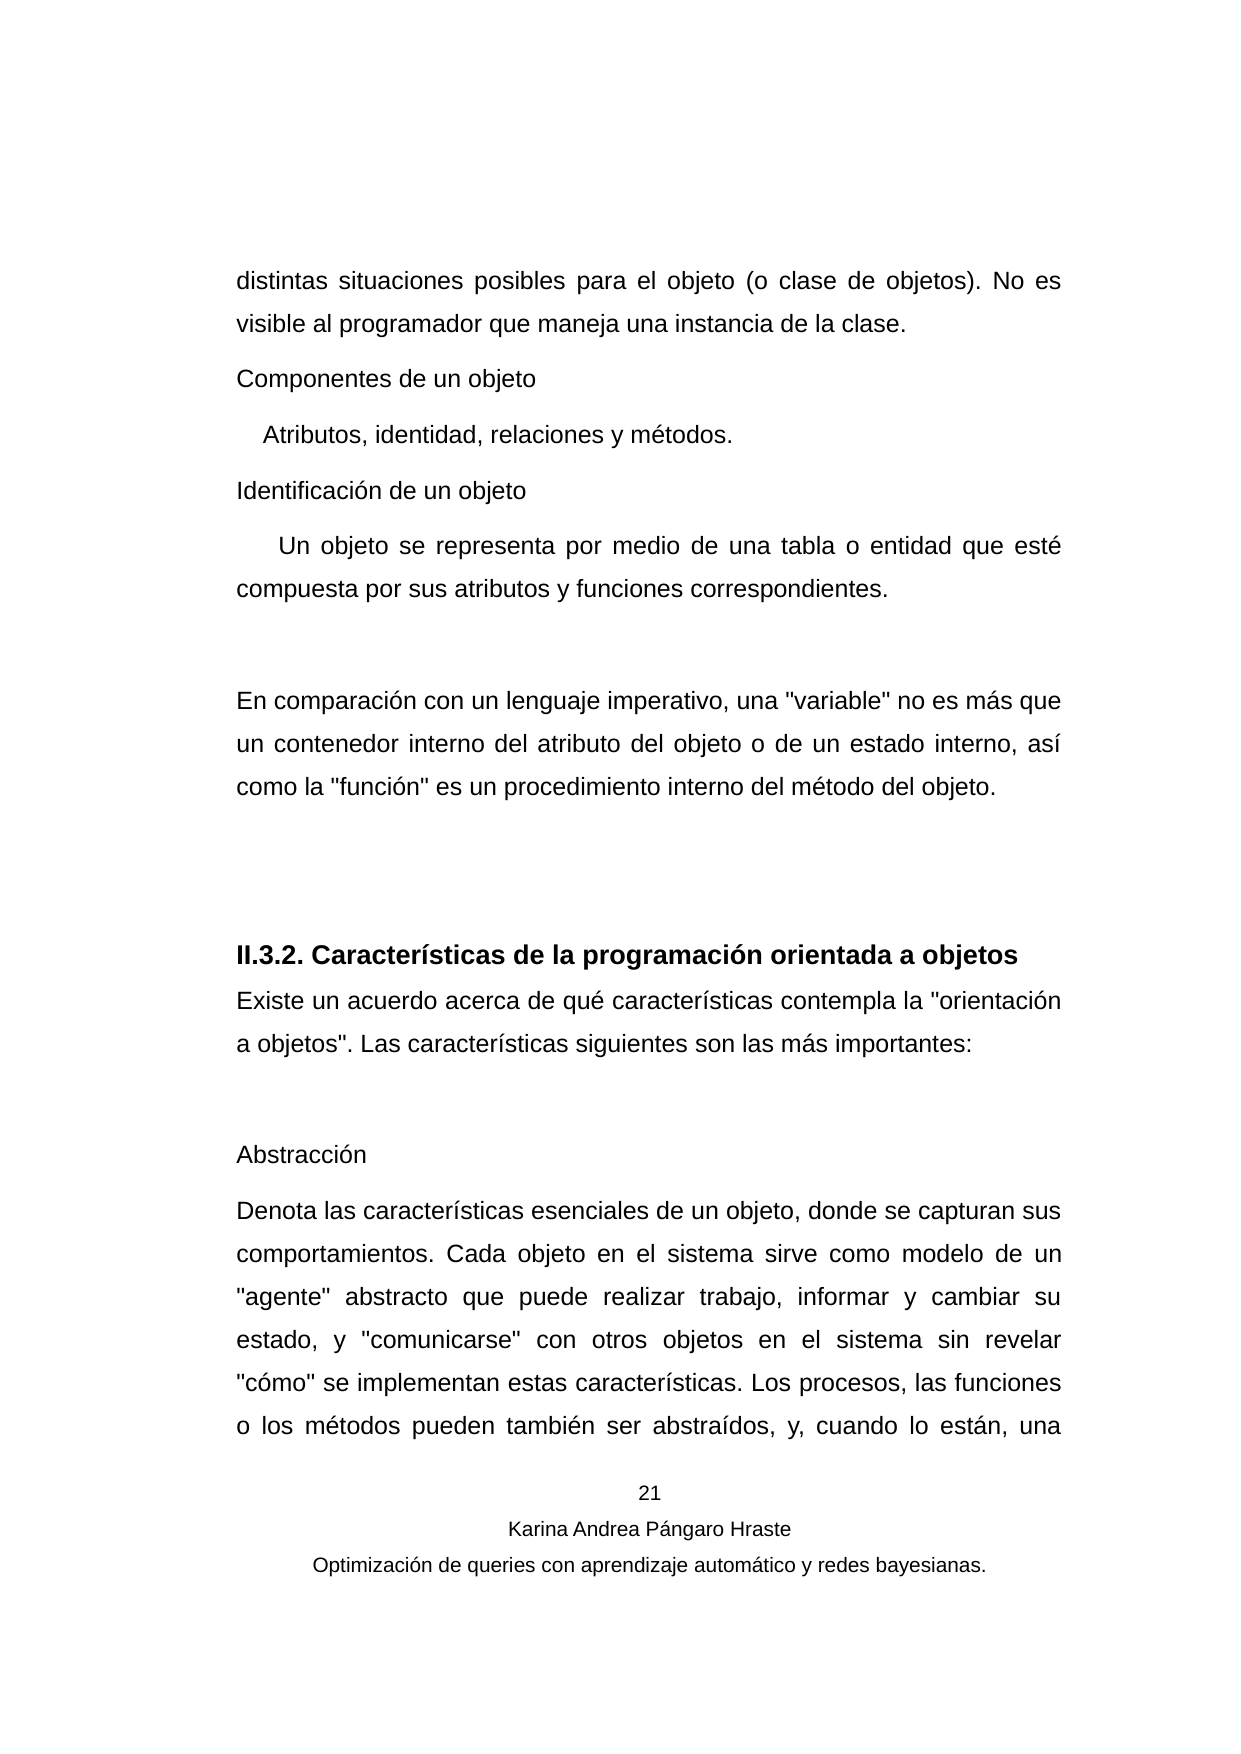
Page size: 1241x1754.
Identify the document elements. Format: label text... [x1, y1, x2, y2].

text distintas situaciones posibles para el objeto (o clase de objetos). No es visible al programador que maneja una instancia de la clase. [236, 266, 1063, 338]
text Atributos, identidad, relaciones y métodos. [236, 420, 1063, 449]
subtitle Características de la programación orientada a objetos [236, 939, 1063, 970]
text Componentes de un objeto [236, 364, 1063, 393]
text Identificación de un objeto [236, 476, 1063, 504]
text Denota las características esenciales de un objeto, donde se capturan sus comportamientos. Cada objeto en el sistema sirve como modelo de un "agente" abstracto que puede realizar trabajo, informar y cambiar su estado, y "comunicarse" con otros objetos en el sistema sin revelar "cómo" se implementan estas características. Los procesos, las funciones o los métodos pueden también ser abstraídos, y, cuando lo están, una [236, 1196, 1063, 1440]
text Un objeto se representa por medio de una tabla o entidad que esté compuesta por sus atributos y funciones correspondientes. [236, 531, 1063, 603]
text Existe un acuerdo acerca de qué características contempla la "orientación a objetos". Las características siguientes son las más importantes: [236, 986, 1063, 1058]
text En comparación con un lenguaje imperativo, una "variable" no es más que un contenedor interno del atributo del objeto o de un estado interno, así como la "función" es un procedimiento interno del método del objeto. [236, 686, 1063, 801]
text Abstracción [236, 1140, 1063, 1169]
